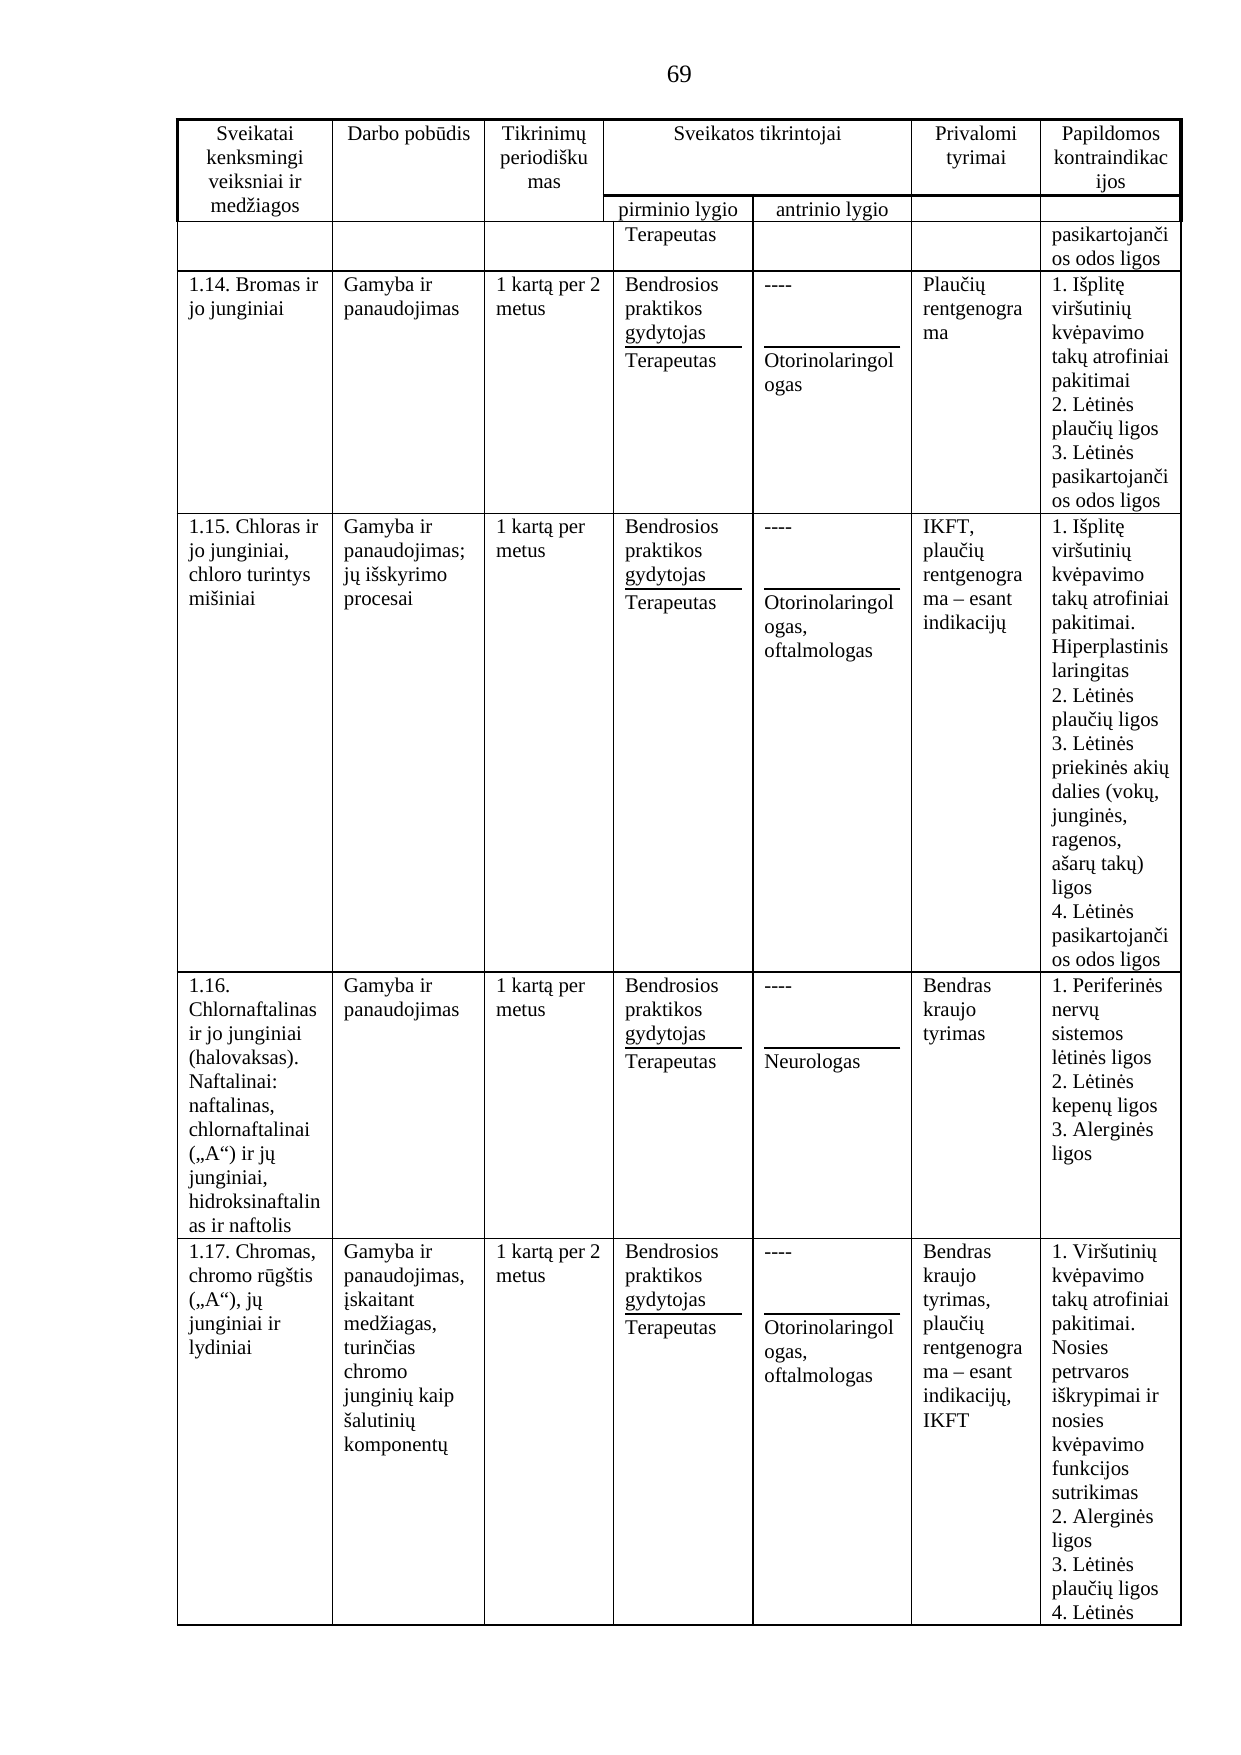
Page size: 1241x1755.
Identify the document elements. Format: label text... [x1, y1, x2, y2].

table_cell 1.14. Bromas ir jo junginiai [178, 272, 332, 512]
table_cell ---- ---- [754, 222, 911, 270]
table_cell Bendrosios praktikos gydytojas Terapeutas [614, 272, 752, 512]
table_cell [912, 222, 1040, 270]
table_header Privalomi tyrimai [912, 121, 1040, 193]
table_header Sveikatai kenksmingi veiksniai ir medžiagos [179, 121, 332, 221]
table_cell Bendras kraujo tyrimas [912, 973, 1040, 1237]
table_cell IKFT, plaučių rentgenograma – esant indikacijų [912, 514, 1040, 971]
table_cell 1.17. Chromas, chromo rūgštis („A“), jų junginiai ir lydiniai [178, 1239, 332, 1624]
table_cell 1 kartą per 2 metus [485, 272, 613, 512]
table_cell ---- Otorinolaringologas, oftalmologas [754, 1239, 911, 1624]
table_cell Plaučių rentgenograma [912, 272, 1040, 512]
table_cell 1.15. Chloras ir jo junginiai, chloro turintys mišiniai [178, 514, 332, 971]
table_cell 1.16. Chlornaftalinas ir jo junginiai (halovaksas). Naftalinai: naftalinas, chlornaftalinai („A“) ir jų junginiai, hidroksinaftalinas ir naftolis [178, 973, 332, 1237]
table_cell 1. Išplitę viršutinių kvėpavimo takų atrofiniai pakitimai 2. Lėtinės plaučių ligos 3. Lėtinės pasikartojančios odos ligos [1041, 272, 1180, 512]
table_header Tikrinimų periodiškumas [485, 121, 603, 221]
table_cell pirminio lygio [604, 197, 752, 221]
table_cell pasikartojančios odos ligos [1041, 222, 1180, 270]
table_cell 1. Išplitę viršutinių kvėpavimo takų atrofiniai pakitimai. Hiperplastinis laringitas 2. Lėtinės plaučių ligos 3. Lėtinės priekinės akių dalies (vokų, junginės, ragenos, ašarų takų) ligos 4. Lėtinės pasikartojančios odos ligos [1041, 514, 1180, 971]
table_header Sveikatos tikrintojai [604, 121, 911, 193]
table_cell Terapeutas [614, 222, 752, 270]
table_cell [1041, 197, 1179, 221]
table_cell Gamyba ir panaudojimas [333, 272, 484, 512]
table_cell ---- Otorinolaringologas [754, 272, 911, 512]
table_cell [333, 222, 484, 270]
table_cell Bendrosios praktikos gydytojas Terapeutas [614, 514, 752, 971]
table_cell [178, 222, 332, 270]
table_cell 1 kartą per 2 metus [485, 1239, 613, 1624]
table_cell antrinio lygio [754, 197, 911, 221]
table_cell Gamyba ir panaudojimas, įskaitant medžiagas, turinčias chromo junginių kaip šalutinių komponentų [333, 1239, 484, 1624]
table_header Papildomos kontraindikacijos [1041, 121, 1179, 193]
table_cell [912, 197, 1040, 221]
table_cell Bendrosios praktikos gydytojas Terapeutas [614, 973, 752, 1237]
table_cell 1. Periferinės nervų sistemos lėtinės ligos 2. Lėtinės kepenų ligos 3. Alerginės ligos [1041, 973, 1180, 1237]
table_cell 1. Viršutinių kvėpavimo takų atrofiniai pakitimai. Nosies petrvaros iškrypimai ir nosies kvėpavimo funkcijos sutrikimas 2. Alerginės ligos 3. Lėtinės plaučių ligos 4. Lėtinės [1041, 1239, 1180, 1624]
table_cell Gamyba ir panaudojimas; jų išskyrimo procesai [333, 514, 484, 971]
table_cell Bendrosios praktikos gydytojas Terapeutas [614, 1239, 752, 1624]
table_cell [485, 222, 613, 270]
table_cell 1 kartą per metus [485, 973, 613, 1237]
table_cell ---- Neurologas [754, 973, 911, 1237]
table_cell Bendras kraujo tyrimas, plaučių rentgenograma – esant indikacijų, IKFT [912, 1239, 1040, 1624]
table_cell ---- Otorinolaringologas, oftalmologas [754, 514, 911, 971]
table_cell Gamyba ir panaudojimas [333, 973, 484, 1237]
table_cell 1 kartą per metus [485, 514, 613, 971]
table_header Darbo pobūdis [333, 121, 484, 221]
